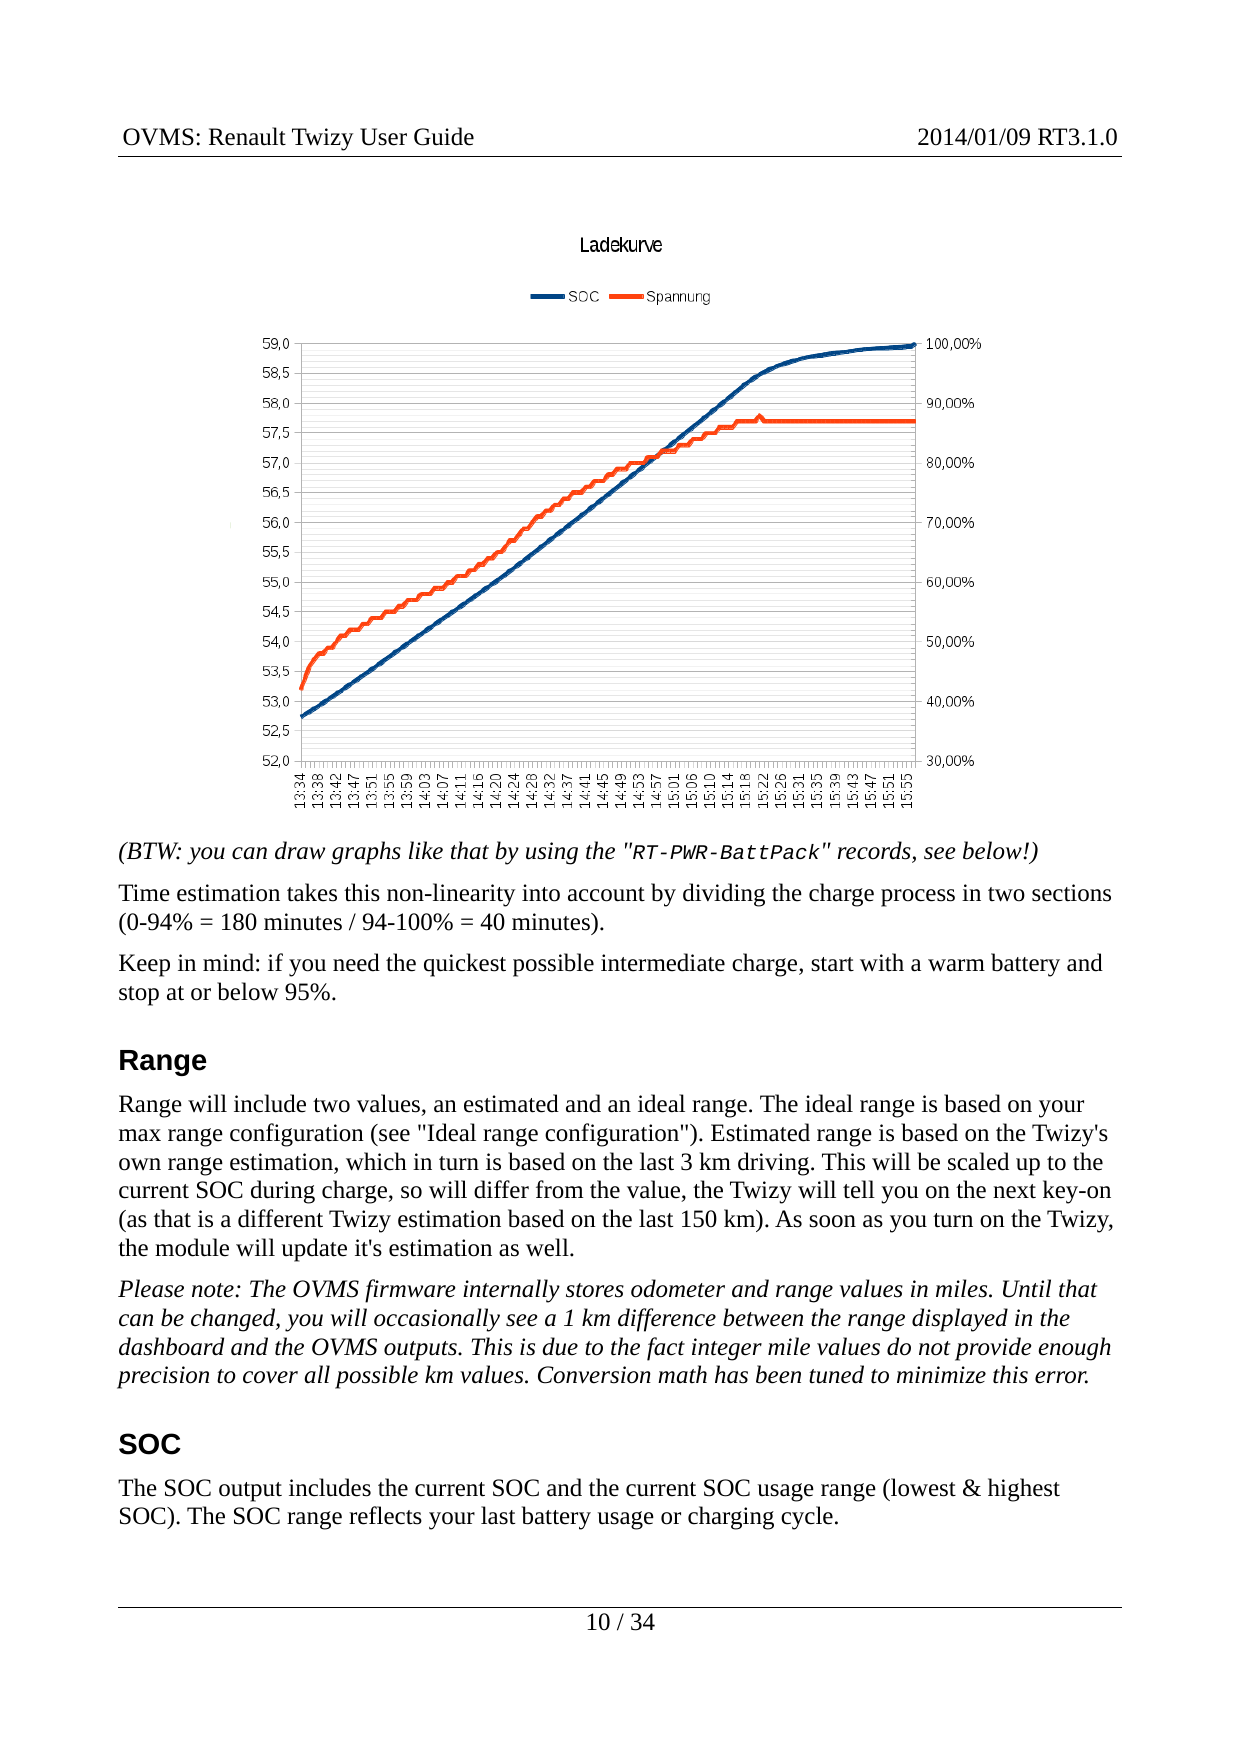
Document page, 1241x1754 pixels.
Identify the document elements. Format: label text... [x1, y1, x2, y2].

picture [230, 213, 1010, 836]
subtitle Range [118, 1043, 1122, 1077]
text Please note: The OVMS firmware internally stores odometer and range values in miles. Until that can be changed, you will occasionally see a 1 km difference between the range displayed in the dashboard and the OVMS outputs. This is due to the fact integer mile values do not provide enough precision to cover all possible km values. Conversion math has been tuned to minimize this error. [118, 1274, 1122, 1389]
text (BTW: you can draw graphs like that by using the "RT-PWR-BattPack" records, see below!) [118, 836, 1122, 866]
text The SOC output includes the current SOC and the current SOC usage range (lowest & highest SOC). The SOC range reflects your last battery usage or charging cycle. [118, 1473, 1122, 1530]
text Time estimation takes this non-linearity into account by dividing the charge process in two sections (0-94% = 180 minutes / 94-100% = 40 minutes). [118, 878, 1122, 936]
subtitle SOC [118, 1427, 1122, 1460]
text Keep in mind: if you need the quickest possible intermediate charge, start with a warm battery and stop at or below 95%. [118, 948, 1122, 1006]
text Range will include two values, an estimated and an ideal range. The ideal range is based on your max range configuration (see "Ideal range configuration"). Estimated range is based on the Twizy's own range estimation, which in turn is based on the last 3 km driving. This will be scaled up to the current SOC during charge, so will differ from the value, the Twizy will tell you on the next key-on (as that is a different Twizy estimation based on the last 150 km). As soon as you turn on the Twizy, the module will update it's estimation as well. [118, 1089, 1122, 1262]
